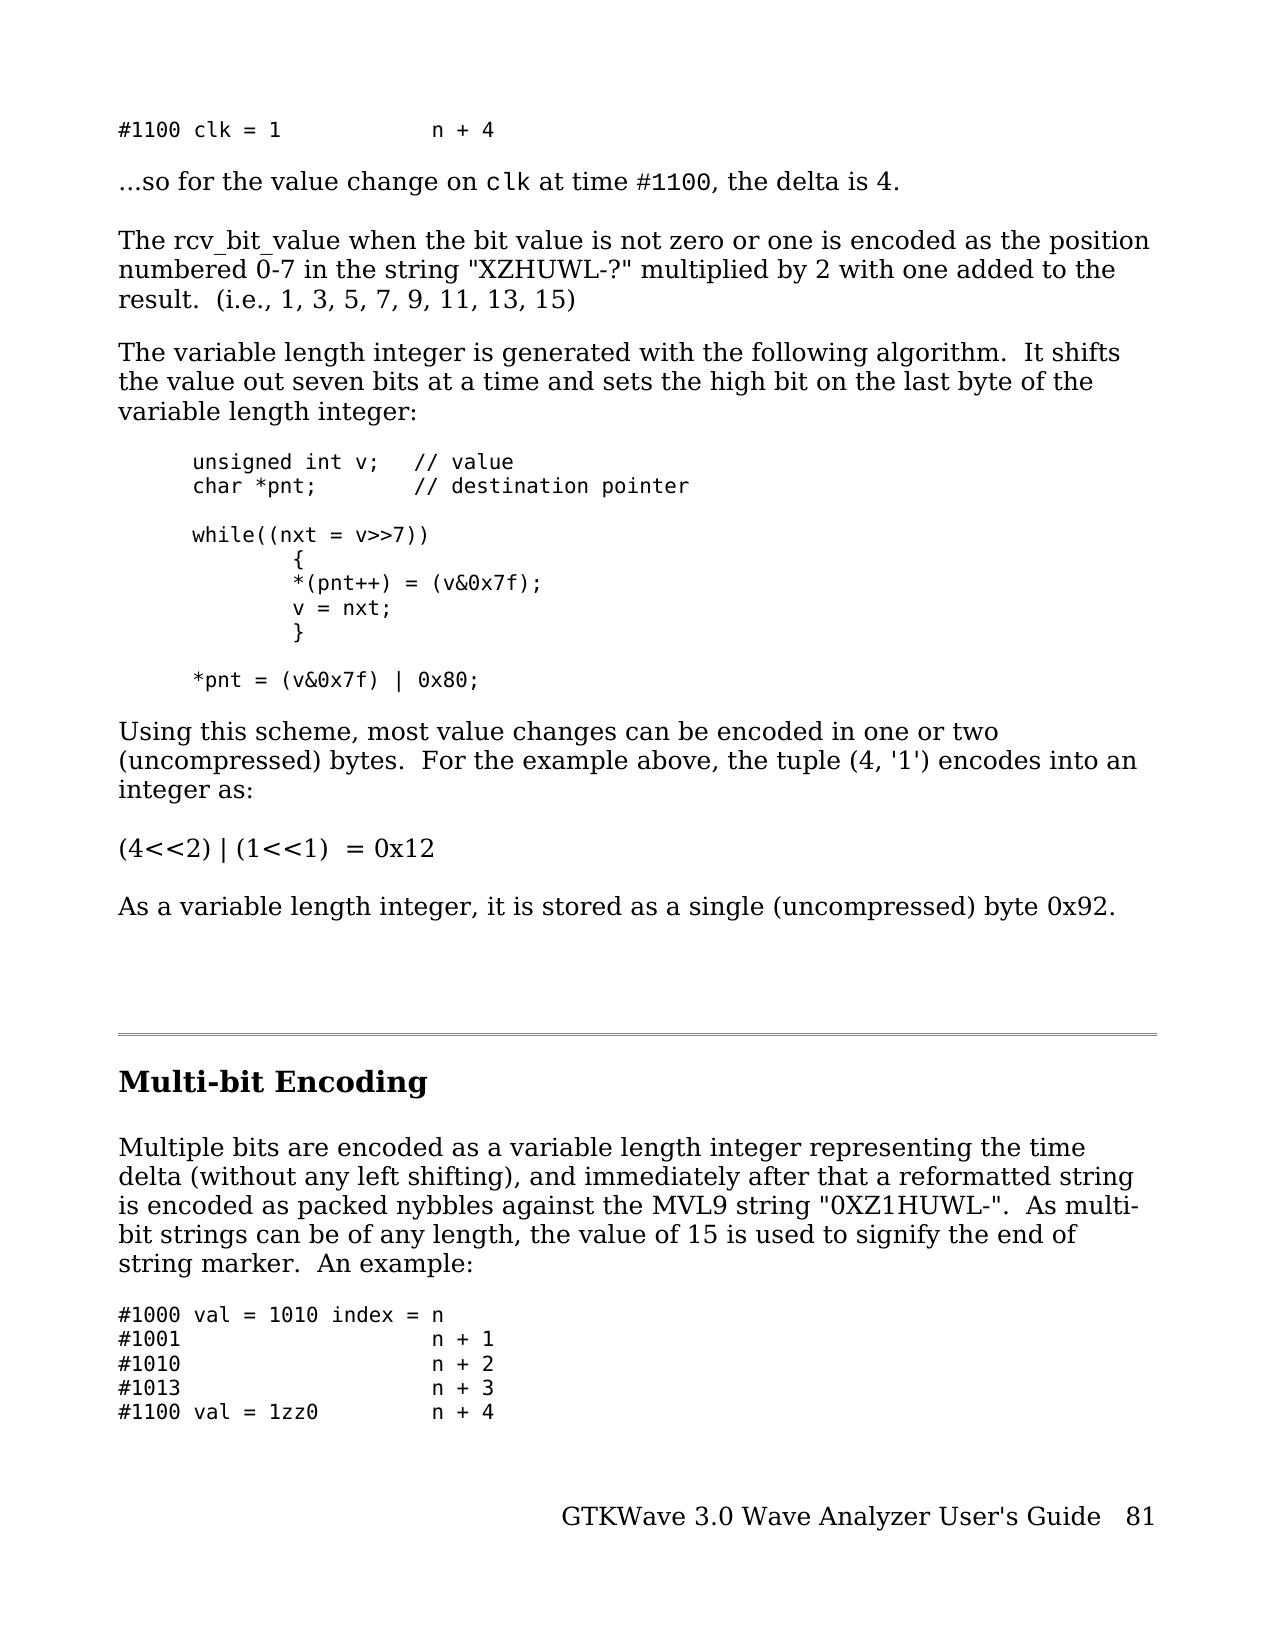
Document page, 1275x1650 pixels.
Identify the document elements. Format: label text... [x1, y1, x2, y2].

text The rcv_bit_value when the bit value is not zero or one is encoded as the position numbered 0-7 in the string "XZHUWL-?" multiplied by 2 with one added to the result. (i.e., 1, 3, 5, 7, 9, 11, 13, 15) [118, 227, 1157, 314]
text (4<<2) | (1<<1) = 0x12 [118, 834, 1157, 863]
text #1013 n + 3 [118, 1376, 1157, 1400]
text *pnt = (v&0x7f) | 0x80; [118, 668, 1157, 693]
text #1100 val = 1zz0 n + 4 [118, 1400, 1157, 1424]
text v = nxt; [118, 596, 1157, 620]
text #1000 val = 1010 index = n [118, 1303, 1157, 1327]
text unsigned int v; // value [118, 450, 1157, 474]
text } [118, 620, 1157, 644]
text #1001 n + 1 [118, 1327, 1157, 1352]
text Multiple bits are encoded as a variable length integer representing the time delta (without any left shifting), and immediately after that a reformatted string is encoded as packed nybbles against the MVL9 string "0XZ1HUWL-". As multi-bit strings can be of any length, the value of 15 is used to signify the end of string marker. An example: [118, 1133, 1157, 1279]
text *(pnt++) = (v&0x7f); [118, 571, 1157, 596]
text char *pnt; // destination pointer [118, 474, 1157, 499]
text { [118, 547, 1157, 571]
text Multi-bit Encoding [118, 1065, 1157, 1099]
text #1100 clk = 1 n + 4 [118, 118, 1157, 142]
text As a variable length integer, it is stored as a single (uncompressed) byte 0x92. [118, 892, 1157, 921]
text while((nxt = v>>7)) [118, 523, 1157, 547]
text Using this scheme, most value changes can be encoded in one or two (uncompressed) bytes. For the example above, the tuple (4, '1') encodes into an integer as: [118, 717, 1157, 804]
text The variable length integer is generated with the following algorithm. It shifts the value out seven bits at a time and sets the high bit on the last byte of the variable length integer: [118, 338, 1157, 426]
text ...so for the value change on clk at time #1100, the delta is 4. [118, 167, 1157, 197]
text #1010 n + 2 [118, 1352, 1157, 1376]
